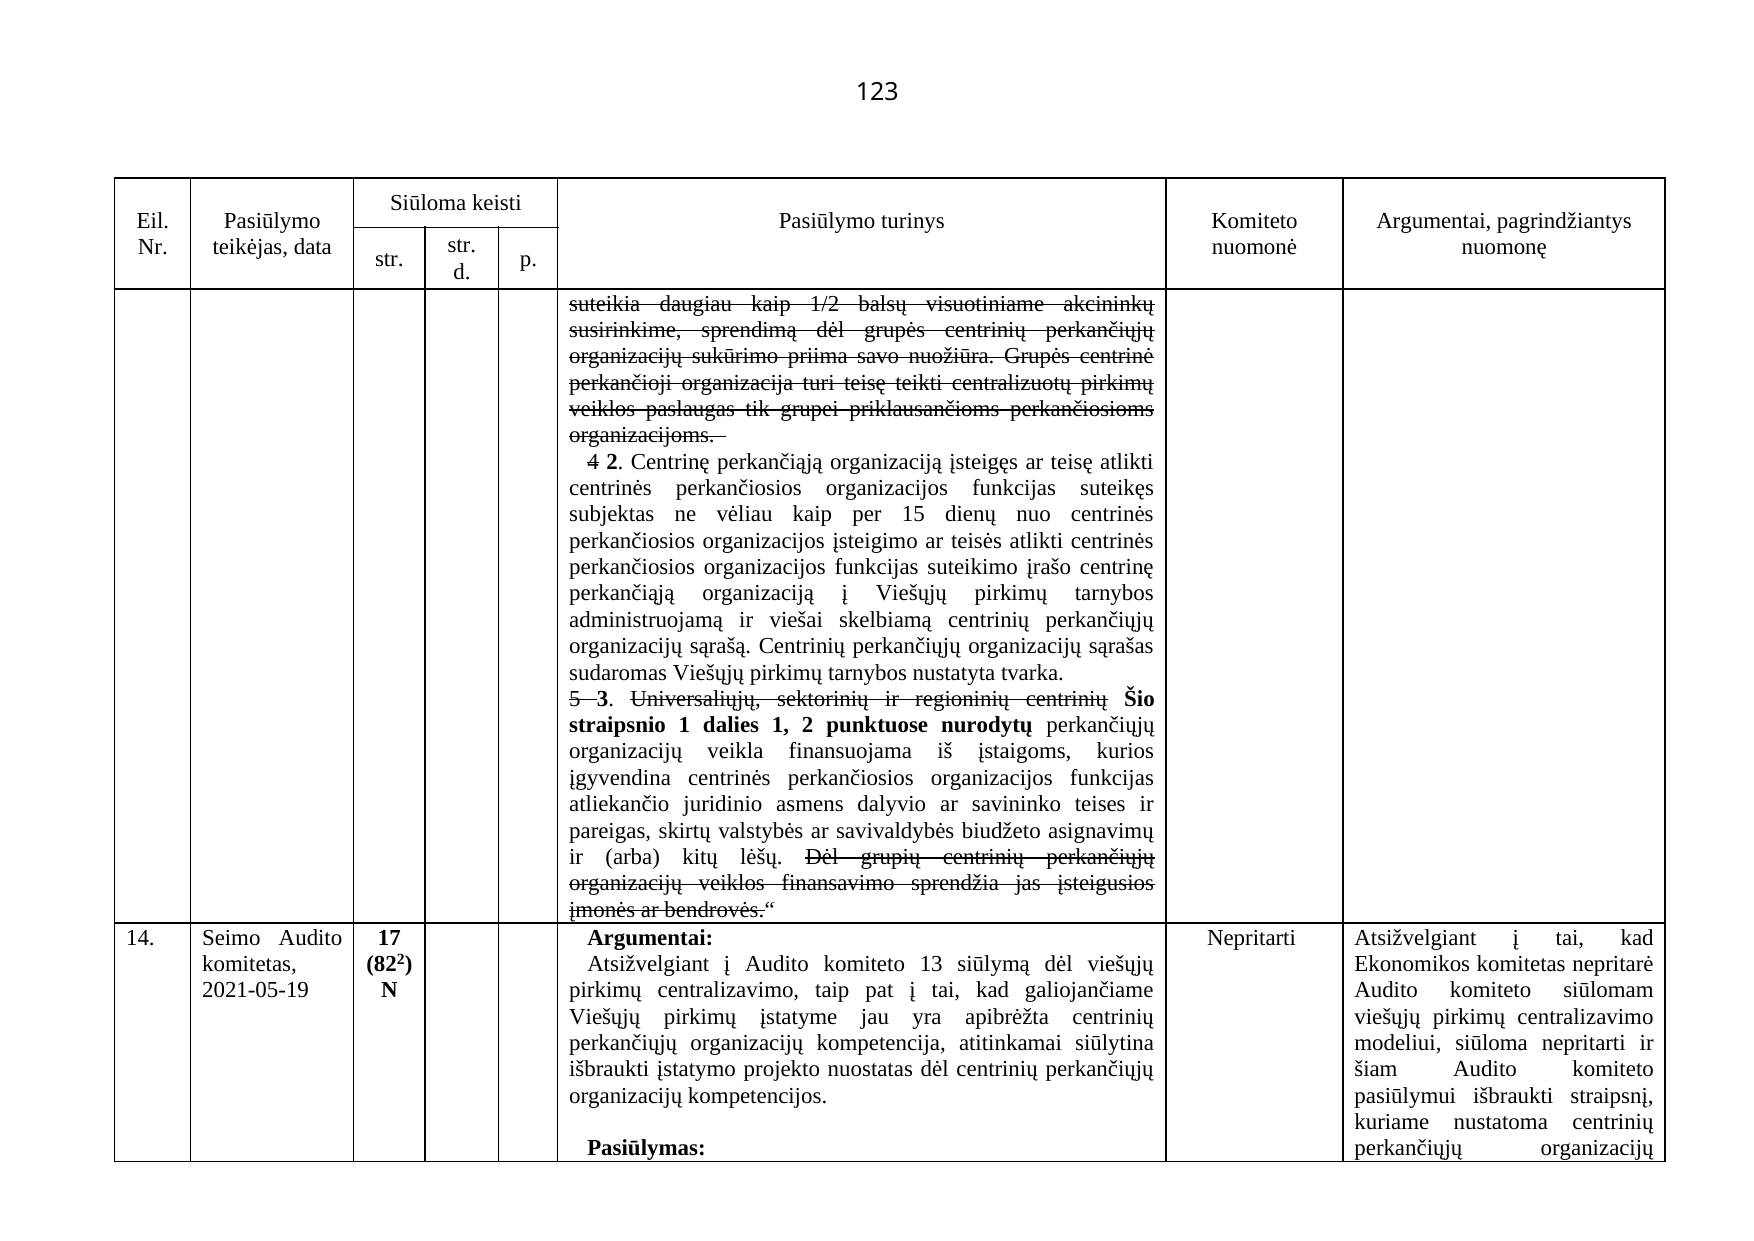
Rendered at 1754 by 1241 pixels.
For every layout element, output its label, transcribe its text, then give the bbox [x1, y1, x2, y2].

table_cell [426, 290, 498, 922]
table_cell [115, 290, 190, 922]
table_cell [426, 924, 498, 1161]
table_header Siūloma keisti [354, 179, 557, 226]
table_header Eil. Nr. [115, 179, 190, 288]
table_cell p. [499, 228, 557, 288]
table_cell suteikia daugiau kaip 1/2 balsų visuotiniame akcininkų susirinkime, sprendimą dėl grupės centrinių perkančiųjų organizacijų sukūrimo priima savo nuožiūra. Grupės centrinė perkančioji organizacija turi teisę teikti centralizuotų pirkimų veiklos paslaugas tik grupei priklausančioms perkančiosioms organizacijoms. 4 2. Centrinę perkančiąją organizaciją įsteigęs ar teisę atlikti centrinės perkančiosios organizacijos funkcijas suteikęs subjektas ne vėliau kaip per 15 dienų nuo centrinės perkančiosios organizacijos įsteigimo ar teisės atlikti centrinės perkančiosios organizacijos funkcijas suteikimo įrašo centrinę perkančiąją organizaciją į Viešųjų pirkimų tarnybos administruojamą ir viešai skelbiamą centrinių perkančiųjų organizacijų sąrašą. Centrinių perkančiųjų organizacijų sąrašas sudaromas Viešųjų pirkimų tarnybos nustatyta tvarka. 5 3. Universaliųjų, sektorinių ir regioninių centrinių Šio straipsnio 1 dalies 1, 2 punktuose nurodytų perkančiųjų organizacijų veikla finansuojama iš įstaigoms, kurios įgyvendina centrinės perkančiosios organizacijos funkcijas atliekančio juridinio asmens dalyvio ar savininko teises ir pareigas, skirtų valstybės ar savivaldybės biudžeto asignavimų ir (arba) kitų lėšų. Dėl grupių centrinių perkančiųjų organizacijų veiklos finansavimo sprendžia jas įsteigusios įmonės ar bendrovės.“ [558, 290, 1165, 922]
table_cell [191, 290, 353, 922]
table_cell Atsižvelgiant į tai, kad Ekonomikos komitetas nepritarė Audito komiteto siūlomam viešųjų pirkimų centralizavimo modeliui, siūloma nepritarti ir šiam Audito komiteto pasiūlymui išbraukti straipsnį, kuriame nustatoma centrinių perkančiųjų organizacijų [1344, 924, 1664, 1161]
table_cell [354, 290, 424, 922]
table_header Komiteto nuomonė [1167, 179, 1342, 288]
table_header Pasiūlymo turinys [558, 179, 1165, 288]
table_cell 14. [115, 924, 190, 1161]
table_header Pasiūlymo teikėjas, data [191, 179, 353, 288]
table_cell [1167, 290, 1342, 922]
table_cell Argumentai: Atsižvelgiant į Audito komiteto 13 siūlymą dėl viešųjų pirkimų centralizavimo, taip pat į tai, kad galiojančiame Viešųjų pirkimų įstatyme jau yra apibrėžta centrinių perkančiųjų organizacijų kompetencija, atitinkamai siūlytina išbraukti įstatymo projekto nuostatas dėl centrinių perkančiųjų organizacijų kompetencijos. Pasiūlymas: [558, 924, 1165, 1161]
table_cell Nepritarti [1167, 924, 1342, 1161]
table_cell Seimo Audito komitetas, 2021-05-19 [191, 924, 353, 1161]
table_cell [1344, 290, 1664, 922]
table_cell str. [354, 228, 424, 288]
table_cell str. d. [426, 228, 498, 288]
table_cell 17 (822) N [354, 924, 424, 1161]
table_cell [499, 290, 557, 922]
table_header Argumentai, pagrindžiantys nuomonę [1344, 179, 1664, 288]
table_cell [499, 924, 557, 1161]
